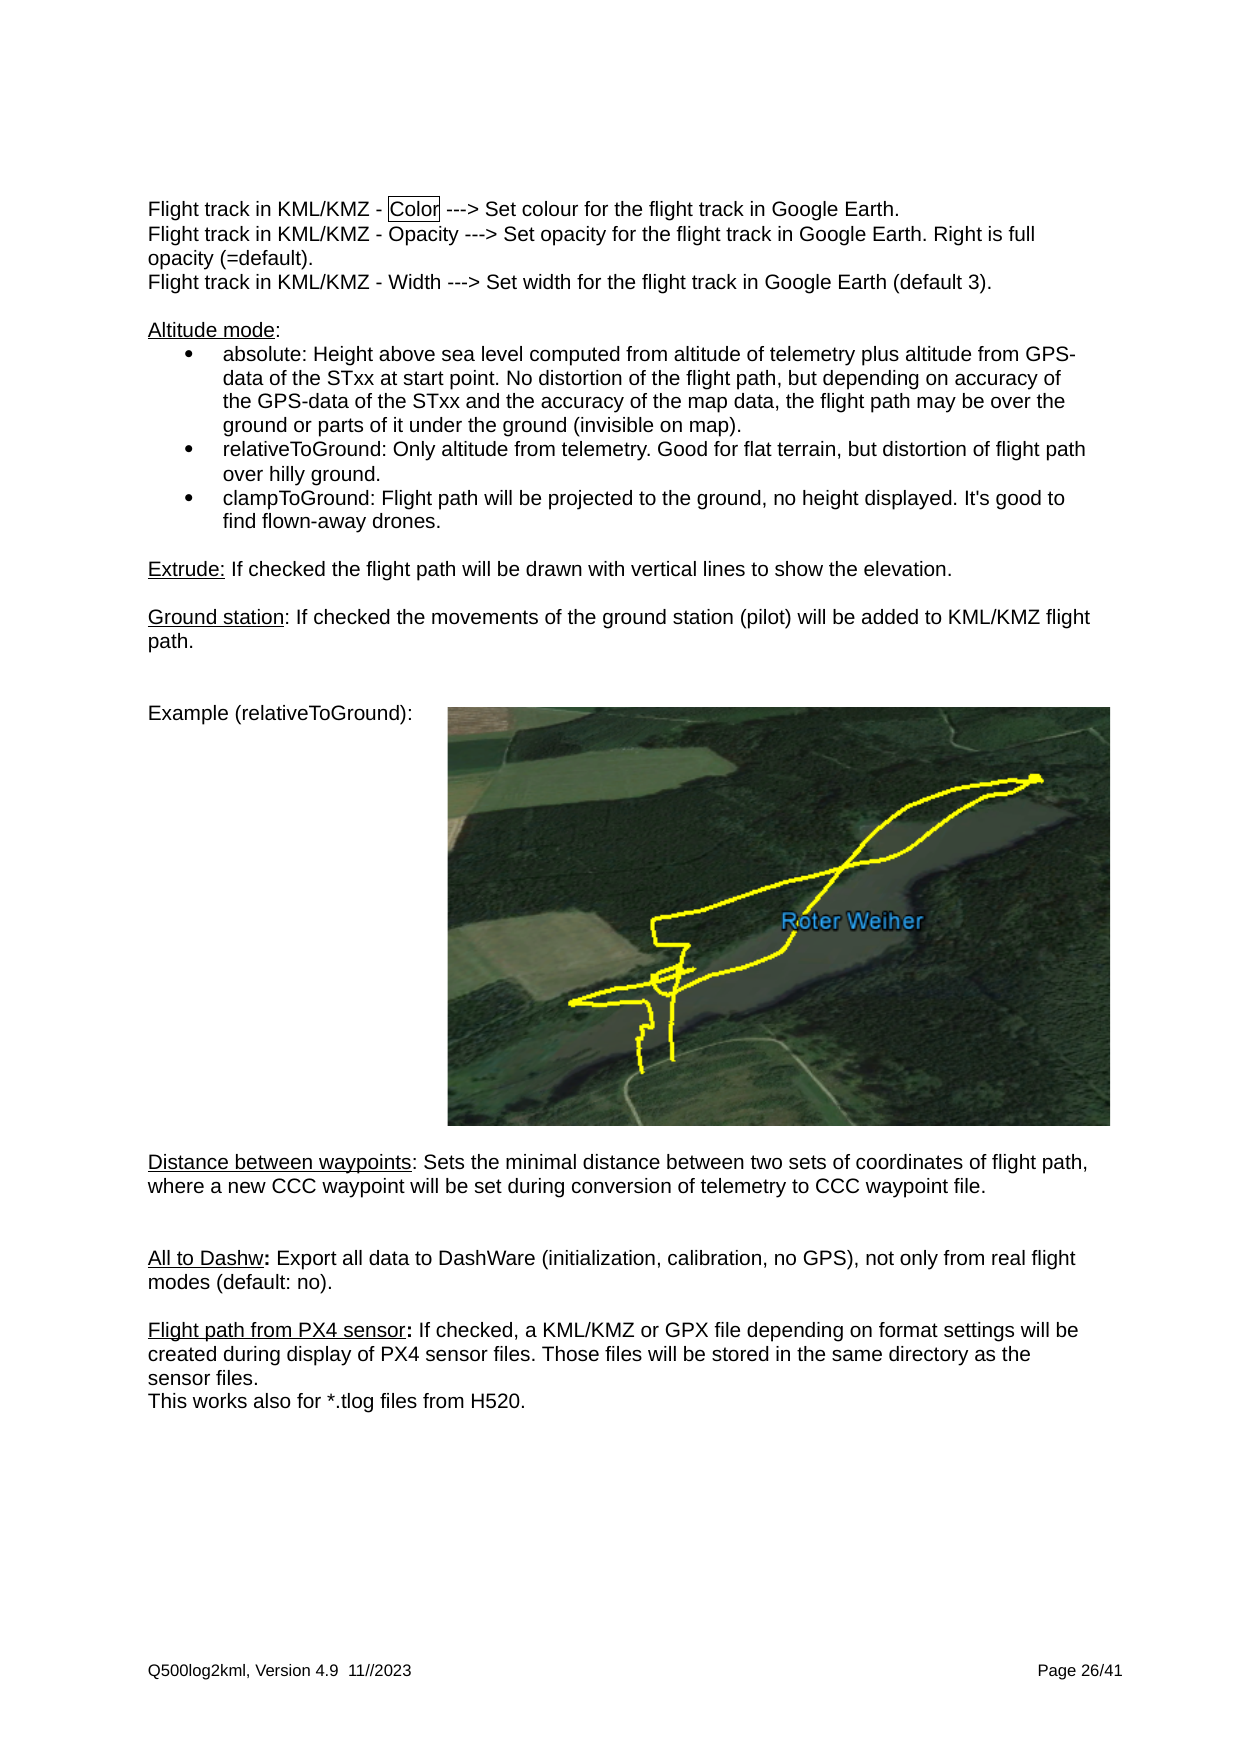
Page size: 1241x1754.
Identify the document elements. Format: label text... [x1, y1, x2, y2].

text ---> Set colour for the flight track in Google Earth. [440, 196, 1093, 222]
text Altitude mode: [148, 317, 1093, 341]
text Extrude: If checked the flight path will be drawn with vertical lines to show the elevation. [148, 557, 1093, 581]
text Flight track in KML/KMZ - Opacity ---> Set opacity for the flight track in Google Earth. Right is full opacity (=default). [148, 222, 1093, 269]
list relativeToGround: Only altitude from telemetry. Good for flat terrain, but distortion of flight path over hilly ground. [185, 437, 1093, 485]
text Distance between waypoints: Sets the minimal distance between two sets of coordinates of flight path, where a new CCC waypoint will be set during conversion of telemetry to CCC waypoint file. [148, 1150, 1093, 1198]
text This works also for *.tlog files from H520. [148, 1389, 1093, 1413]
text - Color [389, 197, 439, 221]
text Flight track in KML/KMZ [148, 196, 388, 222]
text All to Dashw: Export all data to DashWare (initialization, calibration, no GPS), not only from real flight modes (default: no). [148, 1246, 1093, 1293]
list absolute: Height above sea level computed from altitude of telemetry plus altitude from GPS-data of the STxx at start point. No distortion of the flight path, but depending on accuracy of the GPS-data of the STxx and the accuracy of the map data, the flight path may be over the ground or parts of it under the ground (invisible on map). [185, 341, 1093, 437]
list clampToGround: Flight path will be projected to the ground, no height displayed. It's good to find flown-away drones. [185, 485, 1093, 533]
text Flight track in KML/KMZ - Width ---> Set width for the flight track in Google Earth (default 3). [148, 269, 1093, 293]
text Example (relativeToGround): [148, 701, 1093, 725]
text Ground station: If checked the movements of the ground station (pilot) will be added to KML/KMZ flight path. [148, 605, 1093, 653]
picture [447, 707, 1110, 1126]
text Flight path from PX4 sensor: If checked, a KML/KMZ or GPX file depending on format settings will be created during display of PX4 sensor files. Those files will be stored in the same directory as the sensor files. [148, 1317, 1093, 1389]
